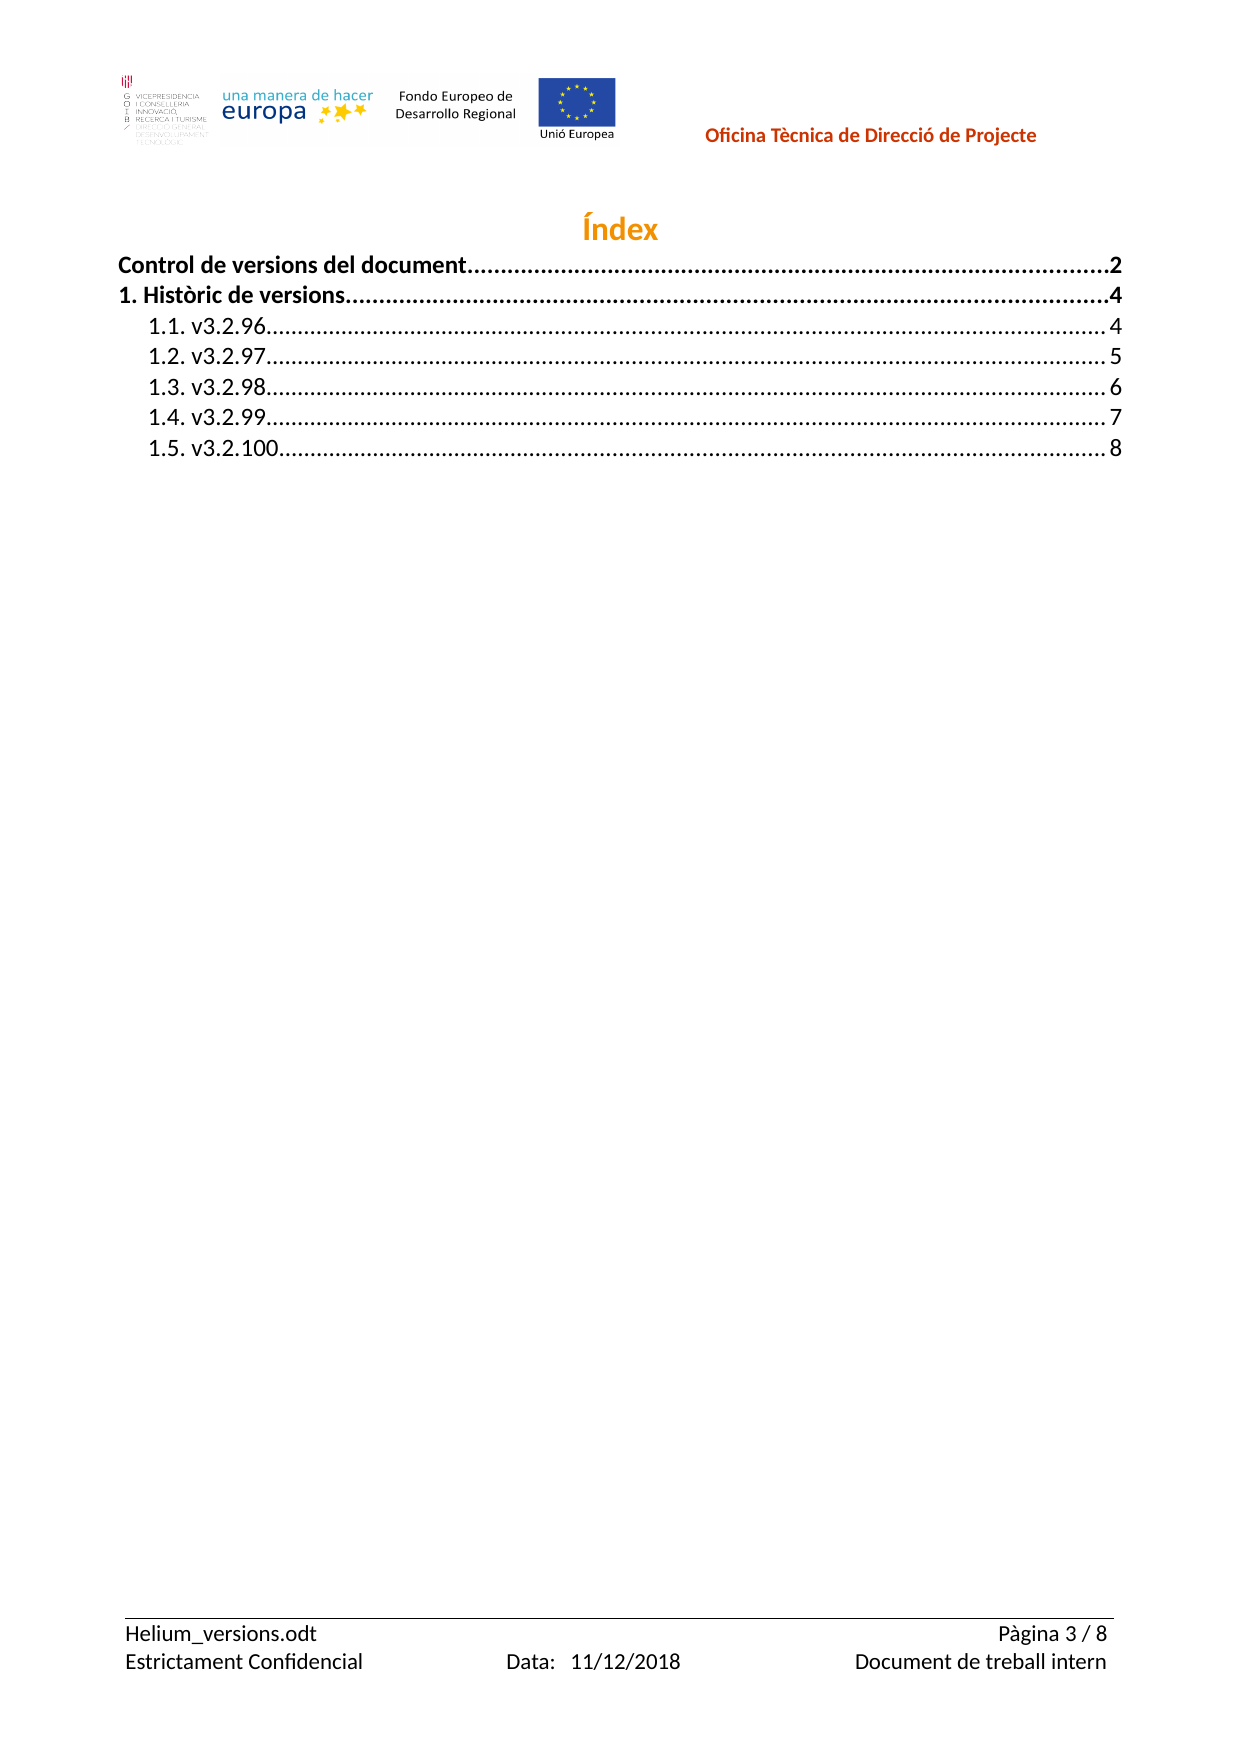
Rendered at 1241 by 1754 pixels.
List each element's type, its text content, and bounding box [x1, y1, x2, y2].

text 1.1. v3.2.96 4 [148, 310, 1122, 341]
text 1. Històric de versions 4 [118, 279, 1122, 310]
text 1.2. v3.2.97 5 [148, 341, 1122, 371]
text 1.4. v3.2.99 7 [148, 402, 1122, 432]
text 1.5. v3.2.100 8 [148, 432, 1122, 463]
text Índex [118, 208, 1122, 249]
text Control de versions del document 2 [118, 249, 1122, 279]
picture [118, 73, 213, 147]
text 1.3. v3.2.98 6 [148, 371, 1122, 402]
picture [219, 73, 621, 147]
